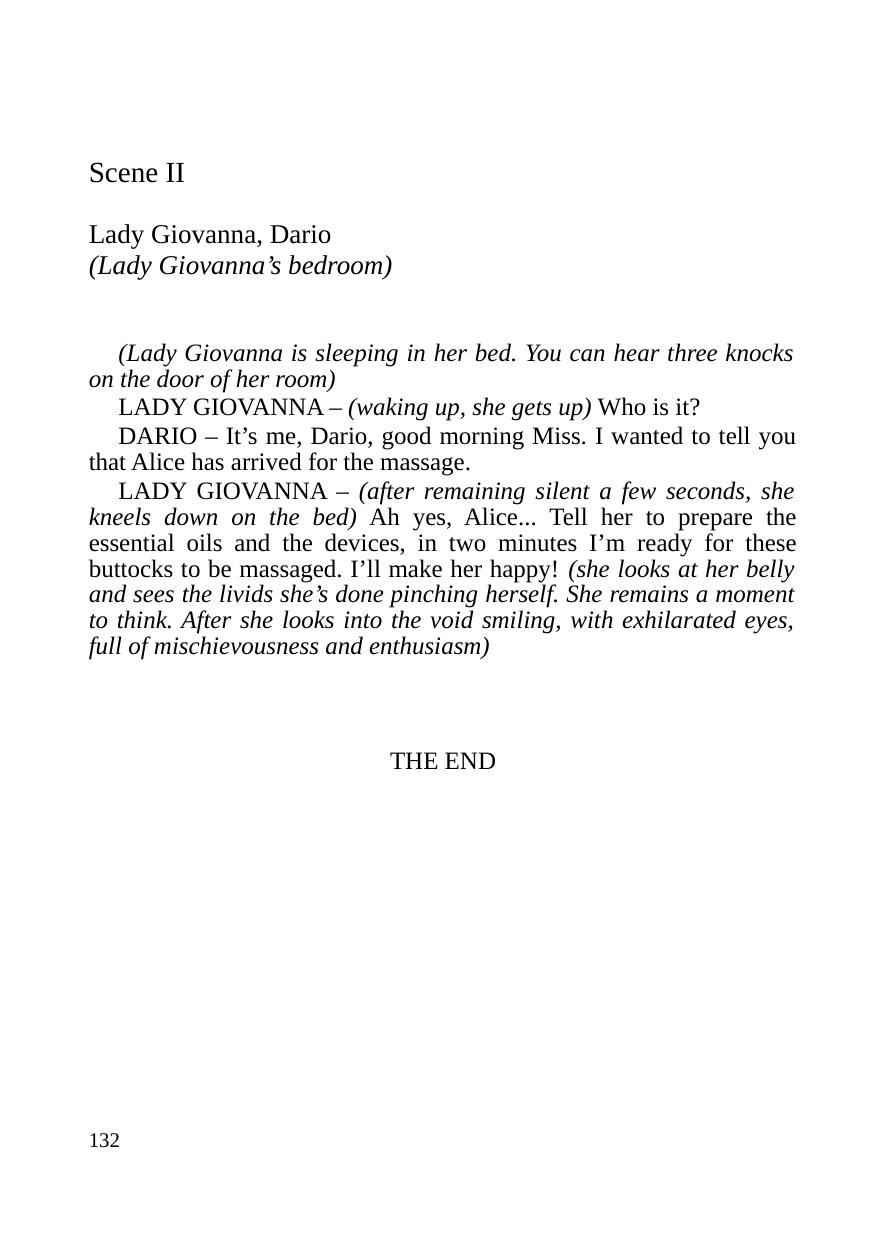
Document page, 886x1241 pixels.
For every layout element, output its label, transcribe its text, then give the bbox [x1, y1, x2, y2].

text DARIO – It’s me, Dario, good morning Miss. I wanted to tell you that Alice has arrived for the massage. [88, 421, 797, 476]
text LADY GIOVANNA – (after remaining silent a few seconds, she kneels down on the bed) Ah yes, Alice... Tell her to prepare the essential oils and the devices, in two minutes I’m ready for these buttocks to be massaged. I’ll make her happy! (she looks at her belly and sees the livids she’s done pinching herself. She remains a moment to think. After she looks into the void smiling, with exhilarated eyes, full of mischievousness and enthusiasm) [88, 476, 797, 660]
text THE END [88, 746, 797, 775]
text (Lady Giovanna is sleeping in her bed. You can hear three knocks on the door of her room) [88, 338, 797, 392]
text (Lady Giovanna’s bedroom) [88, 249, 797, 280]
text Lady Giovanna, Dario [88, 218, 797, 249]
text Scene II [88, 156, 797, 189]
text LADY GIOVANNA – (waking up, she gets up) Who is it? [88, 392, 797, 421]
